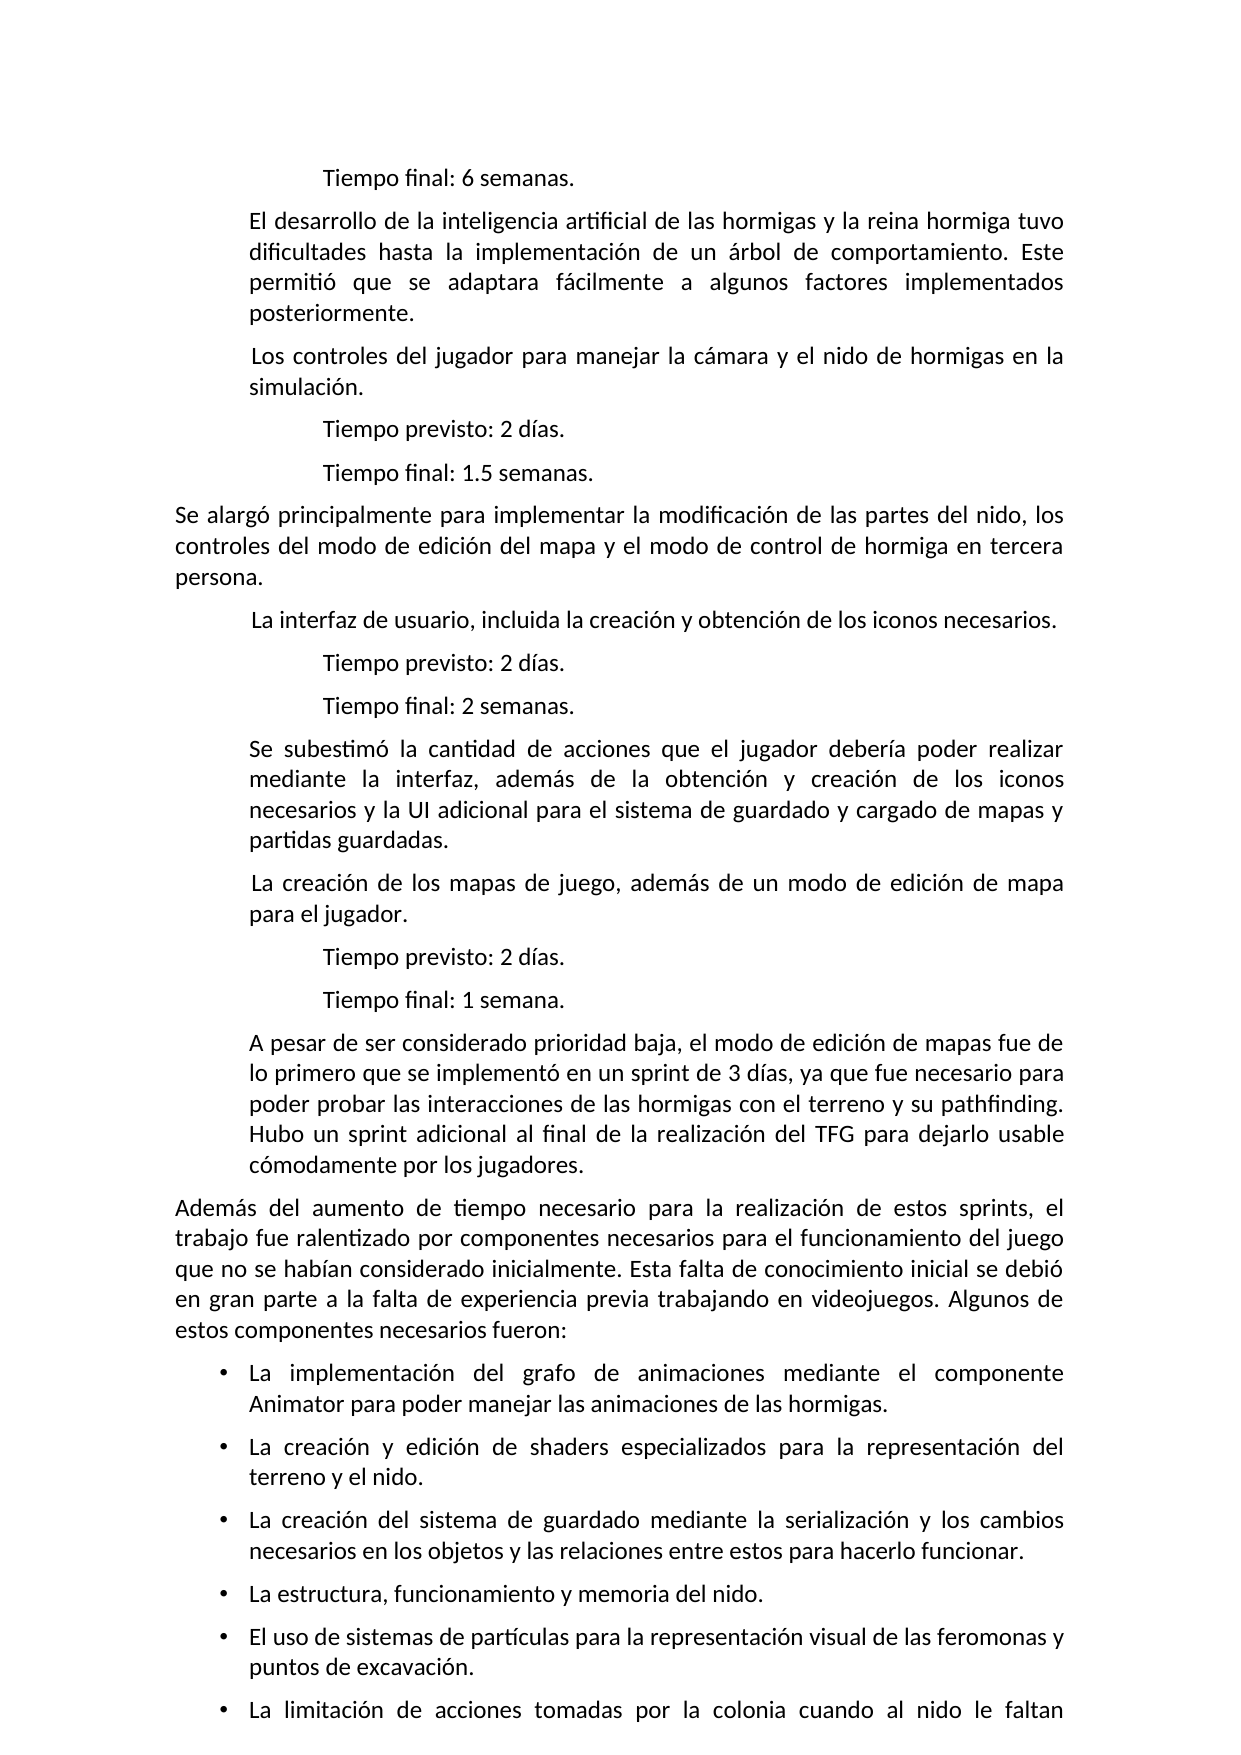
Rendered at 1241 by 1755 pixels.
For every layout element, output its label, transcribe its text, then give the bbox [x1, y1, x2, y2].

list Tiempo final: 1.5 semanas. [293, 457, 1065, 487]
list Tiempo previsto: 2 días. [293, 414, 1065, 444]
list Se subestimó la cantidad de acciones que el jugador debería poder realizar mediante la interfaz, además de la obtención y creación de los iconos necesarios y la UI adicional para el sistema de guardado y cargado de mapas y partidas guardadas. [219, 733, 1065, 855]
list La interfaz de usuario, incluida la creación y obtención de los iconos necesarios. [219, 604, 1065, 634]
text Además del aumento de tiempo necesario para la realización de estos sprints, el trabajo fue ralentizado por componentes necesarios para el funcionamiento del juego que no se habían considerado inicialmente. Esta falta de conocimiento inicial se debió en gran parte a la falta de experiencia previa trabajando en videojuegos. Algunos de estos componentes necesarios fueron: [175, 1192, 1065, 1345]
list La limitación de acciones tomadas por la colonia cuando al nido le faltan [219, 1694, 1065, 1725]
list Tiempo previsto: 2 días. [293, 647, 1065, 677]
list La creación de los mapas de juego, además de un modo de edición de mapa para el jugador. [219, 867, 1065, 928]
list La estructura, funcionamiento y memoria del nido. [219, 1578, 1065, 1608]
list Tiempo final: 1 semana. [293, 984, 1065, 1014]
text Se alargó principalmente para implementar la modificación de las partes del nido, los controles del modo de edición del mapa y el modo de control de hormiga en tercera persona. [175, 500, 1065, 591]
list Tiempo final: 2 semanas. [293, 690, 1065, 720]
list Los controles del jugador para manejar la cámara y el nido de hormigas en la simulación. [219, 340, 1065, 401]
list El uso de sistemas de partículas para la representación visual de las feromonas y puntos de excavación. [219, 1621, 1065, 1682]
list La creación del sistema de guardado mediante la serialización y los cambios necesarios en los objetos y las relaciones entre estos para hacerlo funcionar. [219, 1504, 1065, 1565]
list El desarrollo de la inteligencia artificial de las hormigas y la reina hormiga tuvo dificultades hasta la implementación de un árbol de comportamiento. Este permitió que se adaptara fácilmente a algunos factores implementados posteriormente. [219, 206, 1065, 328]
list La creación y edición de shaders especializados para la representación del terreno y el nido. [219, 1431, 1065, 1492]
list Tiempo final: 6 semanas. [293, 162, 1065, 193]
list Tiempo previsto: 2 días. [293, 941, 1065, 971]
list La implementación del grafo de animaciones mediante el componente Animator para poder manejar las animaciones de las hormigas. [219, 1357, 1065, 1418]
list A pesar de ser considerado prioridad baja, el modo de edición de mapas fue de lo primero que se implementó en un sprint de 3 días, ya que fue necesario para poder probar las interacciones de las hormigas con el terreno y su pathfinding. Hubo un sprint adicional al final de la realización del TFG para dejarlo usable cómodamente por los jugadores. [219, 1027, 1065, 1179]
